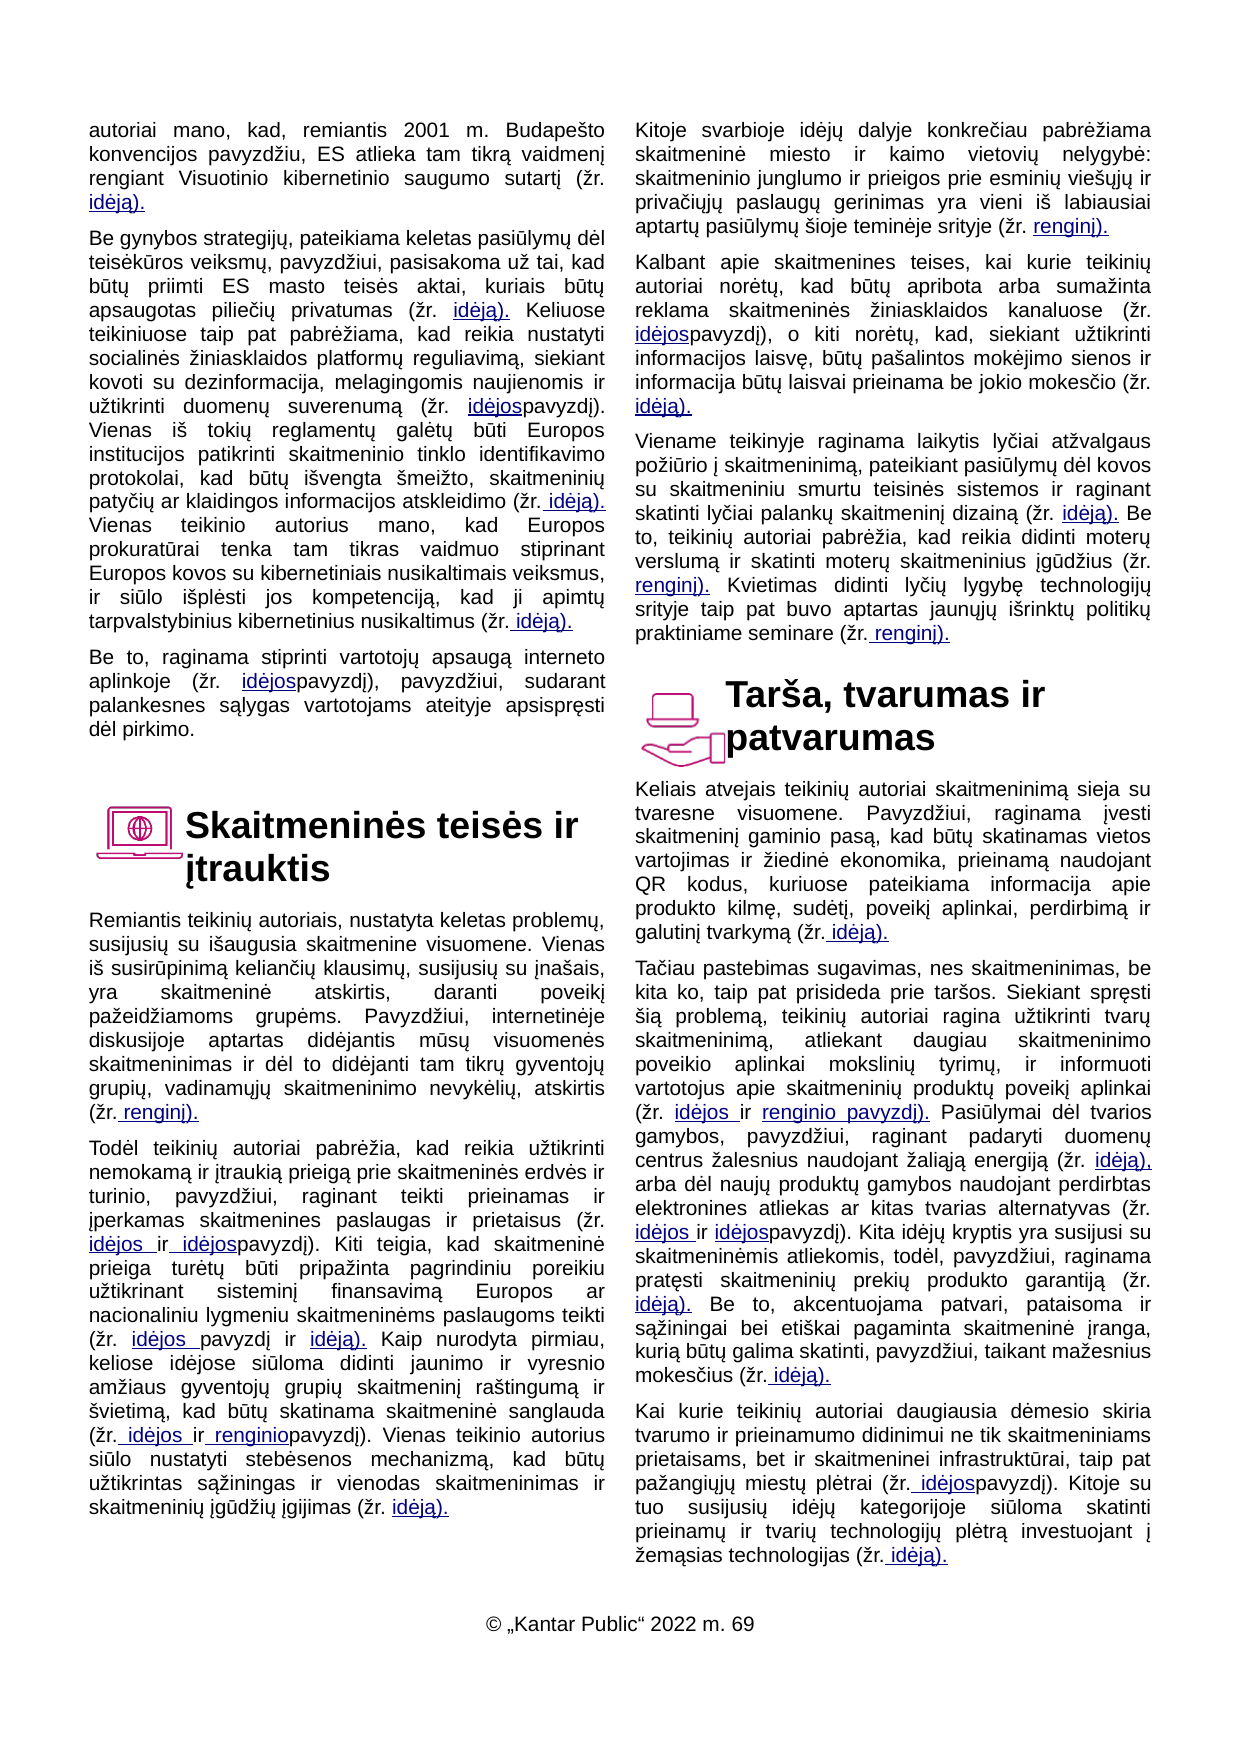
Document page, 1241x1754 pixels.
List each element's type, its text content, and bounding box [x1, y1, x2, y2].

text Todėl teikinių autoriai pabrėžia, kad reikia užtikrinti nemokamą ir įtraukią prieigą prie skaitmeninės erdvės ir turinio, pavyzdžiui, raginant teikti prieinamas ir įperkamas skaitmenines paslaugas ir prietaisus (žr. idėjos ir idėjospavyzdį). Kiti teigia, kad skaitmeninė prieiga turėtų būti pripažinta pagrindiniu poreikiu užtikrinant sisteminį finansavimą Europos ar nacionaliniu lygmeniu skaitmeninėms paslaugoms teikti (žr. idėjos pavyzdį ir idėją). Kaip nurodyta pirmiau, keliose idėjose siūloma didinti jaunimo ir vyresnio amžiaus gyventojų grupių skaitmeninį raštingumą ir švietimą, kad būtų skatinama skaitmeninė sanglauda (žr. idėjos ir renginiopavyzdį). Vienas teikinio autorius siūlo nustatyti stebėsenos mechanizmą, kad būtų užtikrintas sąžiningas ir vienodas skaitmeninimas ir skaitmeninių įgūdžių įgijimas (žr. idėją). [88, 1136, 605, 1519]
text Keliais atvejais teikinių autoriai skaitmeninimą sieja su tvaresne visuomene. Pavyzdžiui, raginama įvesti skaitmeninį gaminio pasą, kad būtų skatinamas vietos vartojimas ir žiedinė ekonomika, prieinamą naudojant QR kodus, kuriuose pateikiama informacija apie produkto kilmę, sudėtį, poveikį aplinkai, perdirbimą ir galutinį tvarkymą (žr. idėją). [635, 776, 1152, 944]
text Remiantis teikinių autoriais, nustatyta keletas problemų, susijusių su išaugusia skaitmenine visuomene. Vienas iš susirūpinimą keliančių klausimų, susijusių su įnašais, yra skaitmeninė atskirtis, daranti poveikį pažeidžiamoms grupėms. Pavyzdžiui, internetinėje diskusijoje aptartas didėjantis mūsų visuomenės skaitmeninimas ir dėl to didėjanti tam tikrų gyventojų grupių, vadinamųjų skaitmeninimo nevykėlių, atskirtis (žr. renginį). [88, 908, 605, 1124]
text Be to, raginama stiprinti vartotojų apsaugą interneto aplinkoje (žr. idėjospavyzdį), pavyzdžiui, sudarant palankesnes sąlygas vartotojams ateityje apsispręsti dėl pirkimo. [88, 645, 605, 741]
text Tačiau pastebimas sugavimas, nes skaitmeninimas, be kita ko, taip pat prisideda prie taršos. Siekiant spręsti šią problemą, teikinių autoriai ragina užtikrinti tvarų skaitmeninimą, atliekant daugiau skaitmeninimo poveikio aplinkai mokslinių tyrimų, ir informuoti vartotojus apie skaitmeninių produktų poveikį aplinkai (žr. idėjos ir renginio pavyzdį). Pasiūlymai dėl tvarios gamybos, pavyzdžiui, raginant padaryti duomenų centrus žalesnius naudojant žaliąją energiją (žr. idėją), arba dėl naujų produktų gamybos naudojant perdirbtas elektronines atliekas ar kitas tvarias alternatyvas (žr. idėjos ir idėjospavyzdį). Kita idėjų kryptis yra susijusi su skaitmeninėmis atliekomis, todėl, pavyzdžiui, raginama pratęsti skaitmeninių prekių produkto garantiją (žr. idėją). Be to, akcentuojama patvari, pataisoma ir sąžiningai bei etiškai pagaminta skaitmeninė įranga, kurią būtų galima skatinti, pavyzdžiui, taikant mažesnius mokesčius (žr. idėją). [635, 956, 1152, 1387]
subtitle Tarša, tvarumas ir patvarumas [635, 672, 1152, 693]
subtitle Skaitmeninės teisės ir įtrauktis [88, 803, 605, 890]
picture [641, 693, 725, 767]
text Kalbant apie skaitmenines teises, kai kurie teikinių autoriai norėtų, kad būtų apribota arba sumažinta reklama skaitmeninės žiniasklaidos kanaluose (žr. idėjospavyzdį), o kiti norėtų, kad, siekiant užtikrinti informacijos laisvę, būtų pašalintos mokėjimo sienos ir informacija būtų laisvai prieinama be jokio mokesčio (žr. idėją). [635, 250, 1152, 417]
text Viename teikinyje raginama laikytis lyčiai atžvalgaus požiūrio į skaitmeninimą, pateikiant pasiūlymų dėl kovos su skaitmeniniu smurtu teisinės sistemos ir raginant skatinti lyčiai palankų skaitmeninį dizainą (žr. idėją). Be to, teikinių autoriai pabrėžia, kad reikia didinti moterų verslumą ir skatinti moterų skaitmeninius įgūdžius (žr. renginį). Kvietimas didinti lyčių lygybę technologijų srityje taip pat buvo aptartas jaunųjų išrinktų politikų praktiniame seminare (žr. renginį). [635, 429, 1152, 645]
picture [94, 787, 185, 878]
text Kitoje svarbioje idėjų dalyje konkrečiau pabrėžiama skaitmeninė miesto ir kaimo vietovių nelygybė: skaitmeninio junglumo ir prieigos prie esminių viešųjų ir privačiųjų paslaugų gerinimas yra vieni iš labiausiai aptartų pasiūlymų šioje teminėje srityje (žr. renginį). [635, 118, 1152, 238]
text autoriai mano, kad, remiantis 2001 m. Budapešto konvencijos pavyzdžiu, ES atlieka tam tikrą vaidmenį rengiant Visuotinio kibernetinio saugumo sutartį (žr. idėją). [88, 118, 605, 214]
text Be gynybos strategijų, pateikiama keletas pasiūlymų dėl teisėkūros veiksmų, pavyzdžiui, pasisakoma už tai, kad būtų priimti ES masto teisės aktai, kuriais būtų apsaugotas piliečių privatumas (žr. idėją). Keliuose teikiniuose taip pat pabrėžiama, kad reikia nustatyti socialinės žiniasklaidos platformų reguliavimą, siekiant kovoti su dezinformacija, melagingomis naujienomis ir užtikrinti duomenų suverenumą (žr. idėjospavyzdį). Vienas iš tokių reglamentų galėtų būti Europos institucijos patikrinti skaitmeninio tinklo identifikavimo protokolai, kad būtų išvengta šmeižto, skaitmeninių patyčių ar klaidingos informacijos atskleidimo (žr. idėją). Vienas teikinio autorius mano, kad Europos prokuratūrai tenka tam tikras vaidmuo stiprinant Europos kovos su kibernetiniais nusikaltimais veiksmus, ir siūlo išplėsti jos kompetenciją, kad ji apimtų tarpvalstybinius kibernetinius nusikaltimus (žr. idėją). [88, 226, 605, 633]
text Kai kurie teikinių autoriai daugiausia dėmesio skiria tvarumo ir prieinamumo didinimui ne tik skaitmeniniams prietaisams, bet ir skaitmeninei infrastruktūrai, taip pat pažangiųjų miestų plėtrai (žr. idėjospavyzdį). Kitoje su tuo susijusių idėjų kategorijoje siūloma skatinti prieinamų ir tvarių technologijų plėtrą investuojant į žemąsias technologijas (žr. idėją). [635, 1399, 1152, 1567]
